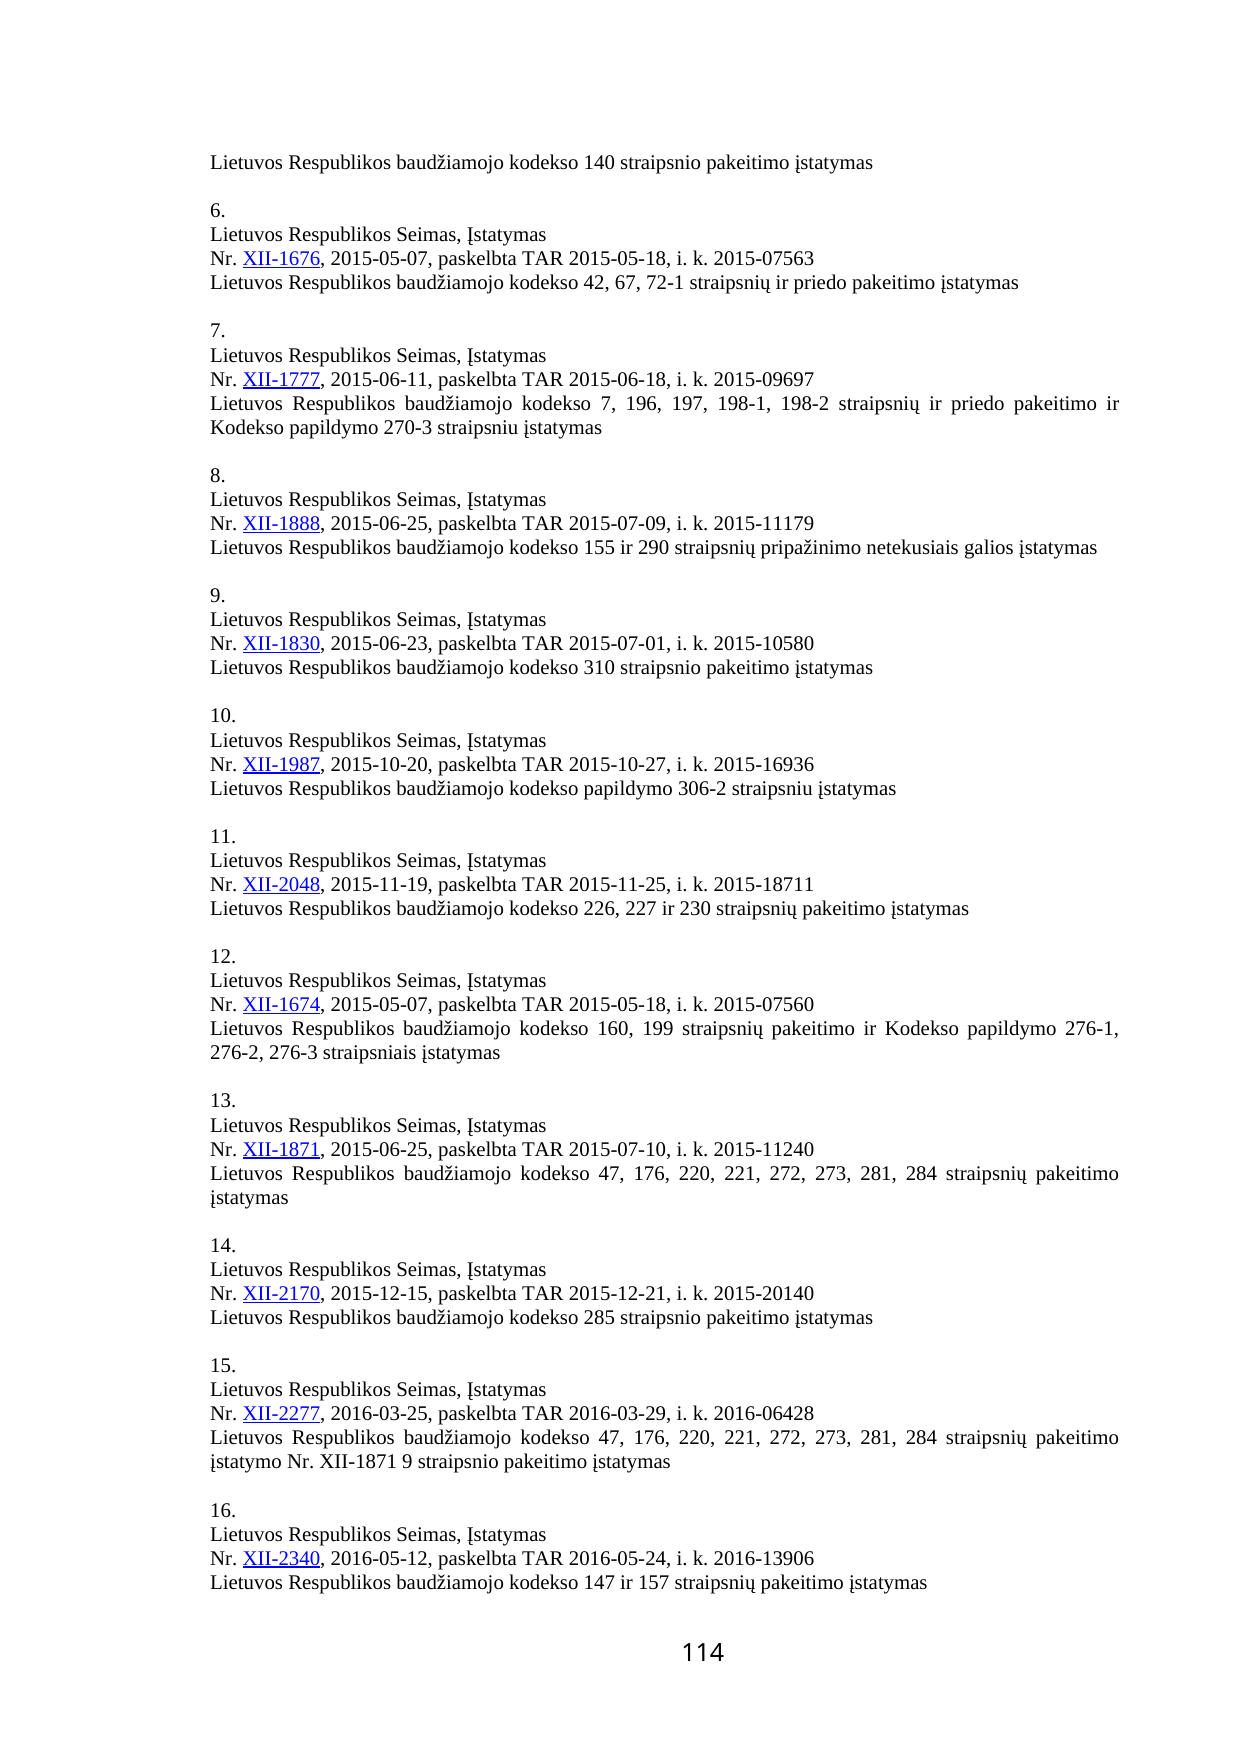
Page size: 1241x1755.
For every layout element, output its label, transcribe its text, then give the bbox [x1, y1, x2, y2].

text Nr. XII-1674, 2015-05-07, paskelbta TAR 2015-05-18, i. k. 2015-07560 [210, 992, 1120, 1016]
text Lietuvos Respublikos Seimas, Įstatymas [210, 1257, 1120, 1281]
text Nr. XII-1777, 2015-06-11, paskelbta TAR 2015-06-18, i. k. 2015-09697 [210, 367, 1120, 391]
text Nr. XII-2170, 2015-12-15, paskelbta TAR 2015-12-21, i. k. 2015-20140 [210, 1281, 1120, 1305]
text Lietuvos Respublikos baudžiamojo kodekso papildymo 306-2 straipsniu įstatymas [210, 776, 1120, 800]
text Nr. XII-1676, 2015-05-07, paskelbta TAR 2015-05-18, i. k. 2015-07563 [210, 246, 1120, 270]
text 12. [210, 944, 1120, 968]
text Lietuvos Respublikos baudžiamojo kodekso 47, 176, 220, 221, 272, 273, 281, 284 straipsnių pakeitimo įstatymo Nr. XII-1871 9 straipsnio pakeitimo įstatymas [210, 1425, 1120, 1473]
text 13. [210, 1088, 1120, 1112]
text Lietuvos Respublikos Seimas, Įstatymas [210, 222, 1120, 246]
text Lietuvos Respublikos baudžiamojo kodekso 147 ir 157 straipsnių pakeitimo įstatymas [210, 1570, 1120, 1594]
text Lietuvos Respublikos baudžiamojo kodekso 155 ir 290 straipsnių pripažinimo netekusiais galios įstatymas [210, 535, 1120, 559]
text Lietuvos Respublikos baudžiamojo kodekso 160, 199 straipsnių pakeitimo ir Kodekso papildymo 276-1, 276-2, 276-3 straipsniais įstatymas [210, 1016, 1120, 1064]
text Lietuvos Respublikos Seimas, Įstatymas [210, 1522, 1120, 1546]
text 15. [210, 1353, 1120, 1377]
text 7. [210, 318, 1120, 342]
text Nr. XII-1871, 2015-06-25, paskelbta TAR 2015-07-10, i. k. 2015-11240 [210, 1137, 1120, 1161]
text Nr. XII-2048, 2015-11-19, paskelbta TAR 2015-11-25, i. k. 2015-18711 [210, 872, 1120, 896]
text Lietuvos Respublikos baudžiamojo kodekso 7, 196, 197, 198-1, 198-2 straipsnių ir priedo pakeitimo ir Kodekso papildymo 270-3 straipsniu įstatymas [210, 391, 1120, 439]
text Lietuvos Respublikos baudžiamojo kodekso 285 straipsnio pakeitimo įstatymas [210, 1305, 1120, 1329]
text Nr. XII-2340, 2016-05-12, paskelbta TAR 2016-05-24, i. k. 2016-13906 [210, 1546, 1120, 1570]
text Lietuvos Respublikos Seimas, Įstatymas [210, 727, 1120, 752]
text Lietuvos Respublikos baudžiamojo kodekso 310 straipsnio pakeitimo įstatymas [210, 655, 1120, 679]
text 11. [210, 824, 1120, 848]
text 6. [210, 198, 1120, 222]
text Lietuvos Respublikos baudžiamojo kodekso 140 straipsnio pakeitimo įstatymas [210, 150, 1120, 174]
text Lietuvos Respublikos baudžiamojo kodekso 47, 176, 220, 221, 272, 273, 281, 284 straipsnių pakeitimo įstatymas [210, 1161, 1120, 1209]
text Lietuvos Respublikos Seimas, Įstatymas [210, 1112, 1120, 1137]
text 8. [210, 463, 1120, 487]
text Lietuvos Respublikos Seimas, Įstatymas [210, 487, 1120, 511]
text Lietuvos Respublikos baudžiamojo kodekso 42, 67, 72-1 straipsnių ir priedo pakeitimo įstatymas [210, 270, 1120, 294]
text Nr. XII-1830, 2015-06-23, paskelbta TAR 2015-07-01, i. k. 2015-10580 [210, 631, 1120, 655]
text 9. [210, 583, 1120, 607]
text Nr. XII-2277, 2016-03-25, paskelbta TAR 2016-03-29, i. k. 2016-06428 [210, 1401, 1120, 1425]
text 16. [210, 1497, 1120, 1522]
text 10. [210, 703, 1120, 727]
text Lietuvos Respublikos Seimas, Įstatymas [210, 342, 1120, 367]
text Lietuvos Respublikos baudžiamojo kodekso 226, 227 ir 230 straipsnių pakeitimo įstatymas [210, 896, 1120, 920]
text Nr. XII-1888, 2015-06-25, paskelbta TAR 2015-07-09, i. k. 2015-11179 [210, 511, 1120, 535]
text Nr. XII-1987, 2015-10-20, paskelbta TAR 2015-10-27, i. k. 2015-16936 [210, 752, 1120, 776]
text 14. [210, 1233, 1120, 1257]
text Lietuvos Respublikos Seimas, Įstatymas [210, 848, 1120, 872]
text Lietuvos Respublikos Seimas, Įstatymas [210, 1377, 1120, 1401]
text Lietuvos Respublikos Seimas, Įstatymas [210, 968, 1120, 992]
text Lietuvos Respublikos Seimas, Įstatymas [210, 607, 1120, 631]
